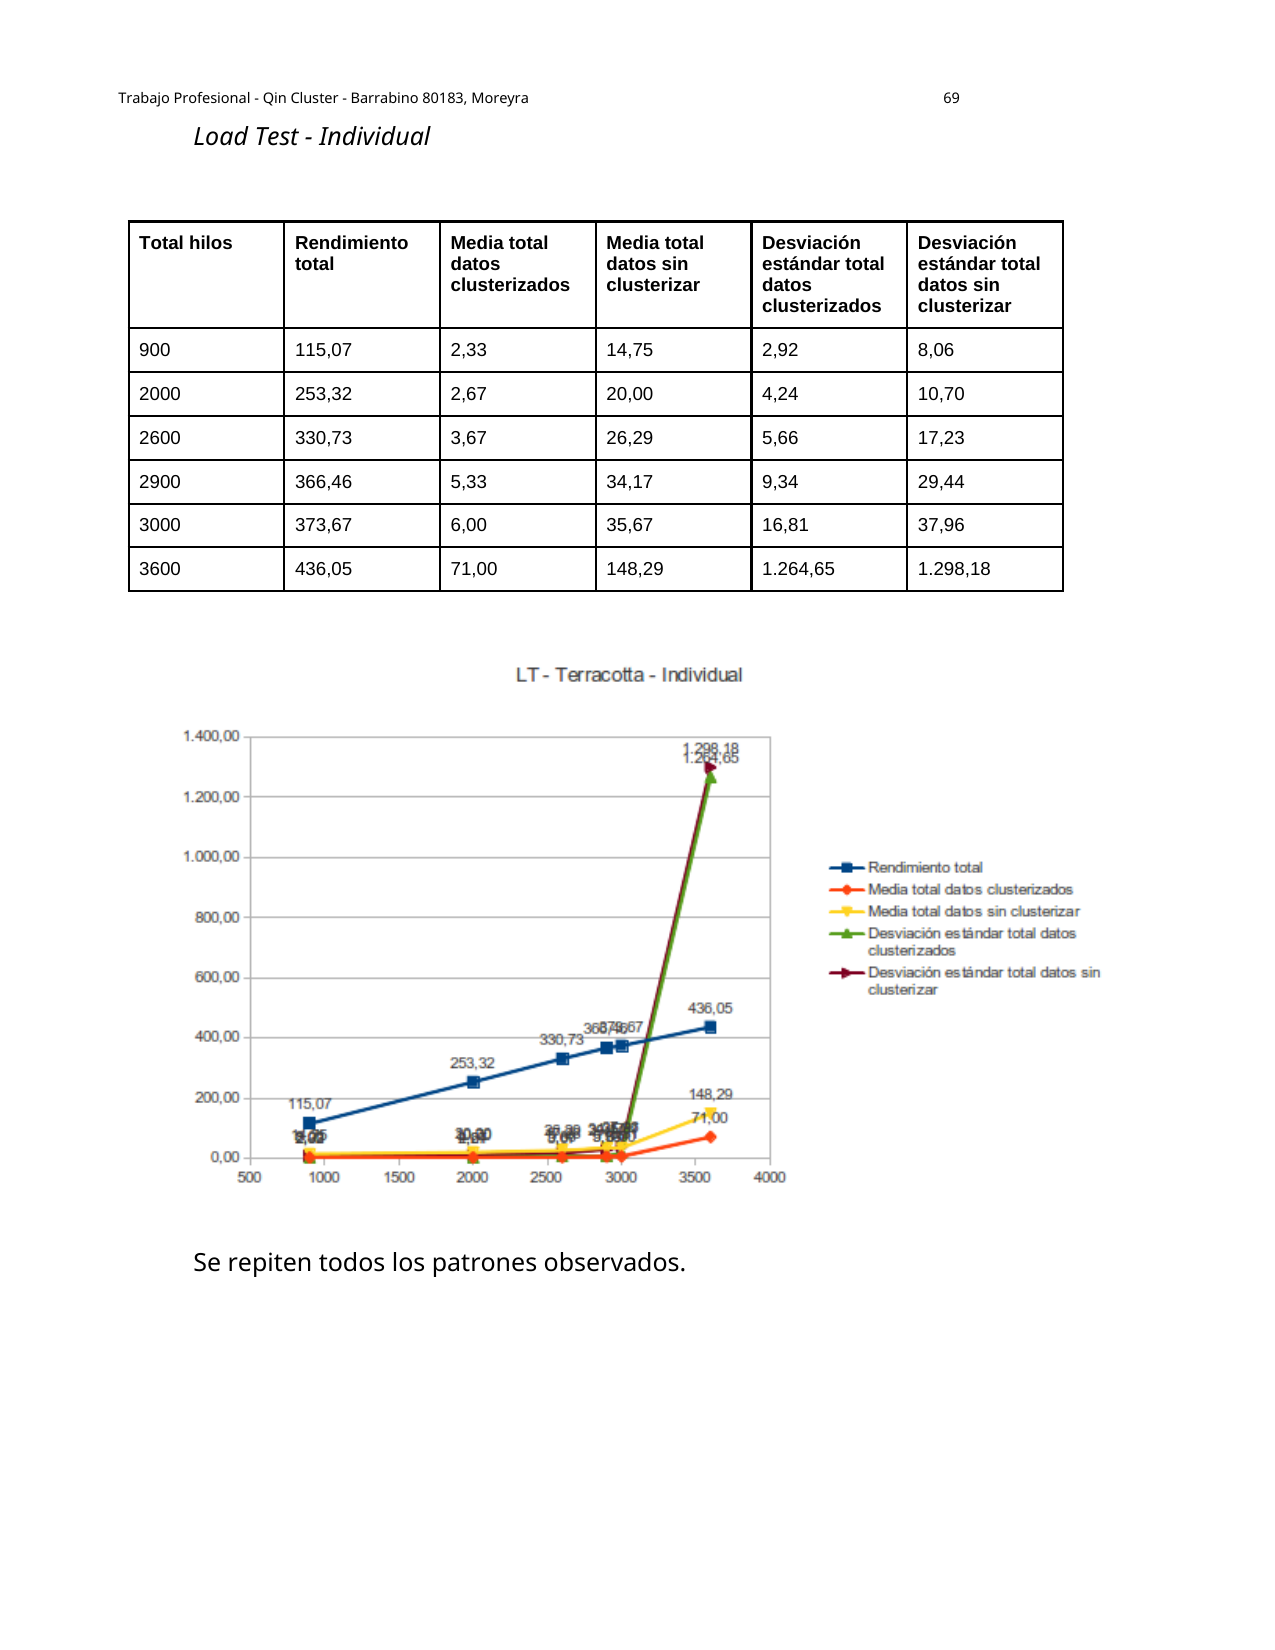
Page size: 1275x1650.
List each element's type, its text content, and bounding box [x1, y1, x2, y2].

table_cell 4,24 [753, 373, 906, 415]
table_cell 14,75 [597, 329, 750, 371]
table_cell 8,06 [908, 329, 1062, 371]
table_cell 115,07 [285, 329, 439, 371]
table_header Rendimiento total [285, 223, 439, 327]
table_cell 5,33 [441, 461, 595, 502]
table_cell 900 [130, 329, 283, 371]
text Load Test - Individual [118, 118, 1157, 152]
table_cell 6,00 [441, 505, 595, 546]
table_cell 373,67 [285, 505, 439, 546]
table_cell 1.298,18 [908, 548, 1062, 590]
table_cell 253,32 [285, 373, 439, 415]
table_cell 5,66 [753, 417, 906, 458]
table_cell 9,34 [753, 461, 906, 502]
table_cell 34,17 [597, 461, 750, 502]
table_cell 10,70 [908, 373, 1062, 415]
table_cell 2,33 [441, 329, 595, 371]
table_cell 71,00 [441, 548, 595, 590]
table_cell 3600 [130, 548, 283, 590]
table_cell 2,92 [753, 329, 906, 371]
table_cell 26,29 [597, 417, 750, 458]
table_cell 330,73 [285, 417, 439, 458]
table_cell 29,44 [908, 461, 1062, 502]
table_cell 366,46 [285, 461, 439, 502]
table_header Media total datos sin clusterizar [597, 223, 750, 327]
table_cell 1.264,65 [753, 548, 906, 590]
table_cell 3000 [130, 505, 283, 546]
table_header Total hilos [130, 223, 283, 327]
table_cell 20,00 [597, 373, 750, 415]
table_header Media total datos clusterizados [441, 223, 595, 327]
table_cell 35,67 [597, 505, 750, 546]
table_cell 2000 [130, 373, 283, 415]
table_cell 148,29 [597, 548, 750, 590]
table_cell 2900 [130, 461, 283, 502]
table_cell 436,05 [285, 548, 439, 590]
table_header Desviación estándar total datos sin clusterizar [908, 223, 1062, 327]
picture [165, 660, 1111, 1211]
table_cell 2,67 [441, 373, 595, 415]
table_cell 3,67 [441, 417, 595, 458]
table_cell 17,23 [908, 417, 1062, 458]
table_header Desviación estándar total datos clusterizados [753, 223, 906, 327]
table_cell 16,81 [753, 505, 906, 546]
table_cell 2600 [130, 417, 283, 458]
text Se repiten todos los patrones observados. [118, 1244, 1157, 1278]
table_cell 37,96 [908, 505, 1062, 546]
